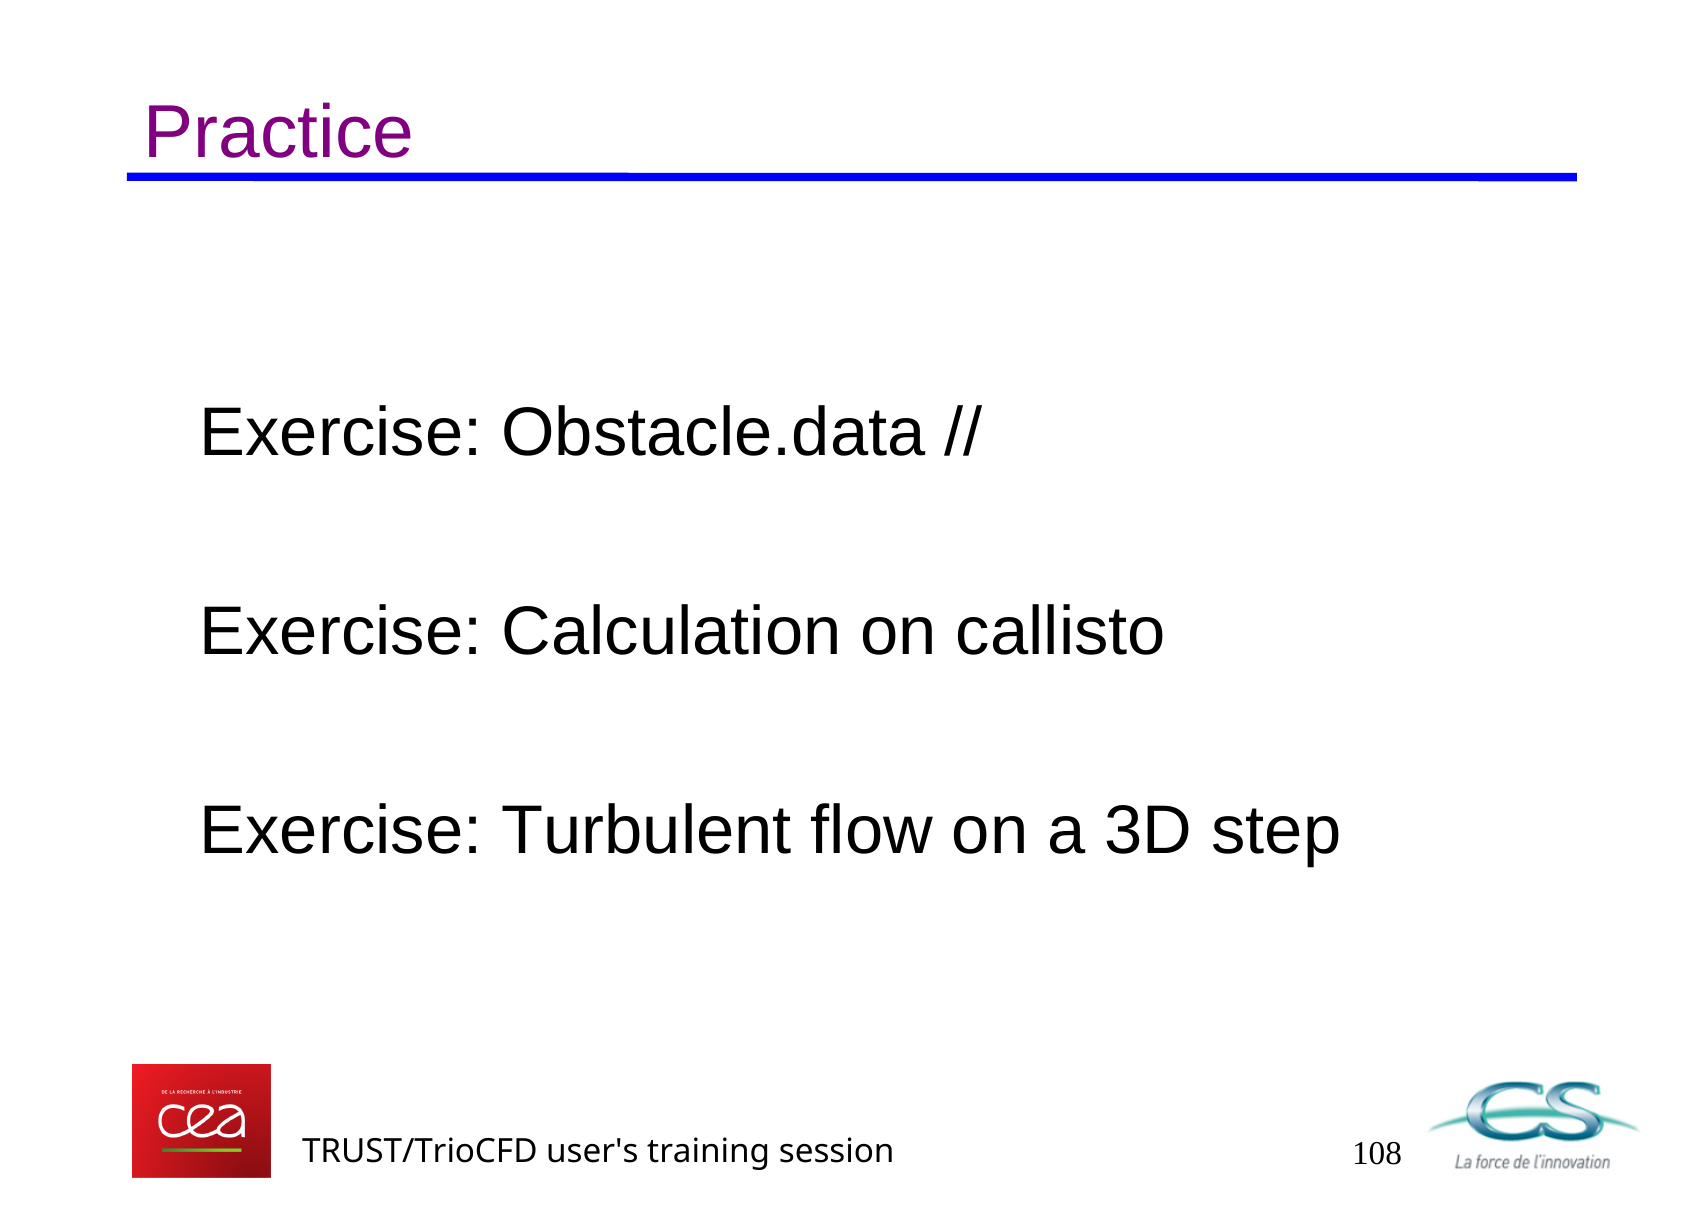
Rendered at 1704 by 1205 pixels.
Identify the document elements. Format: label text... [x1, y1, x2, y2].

title Practice [127, 39, 1576, 215]
picture [1423, 1072, 1648, 1179]
list Exercise: Obstacle.data // Exercise: Calculation on callisto Exercise: Turbulent flow on a 3D step [127, 378, 1576, 965]
picture [132, 1064, 271, 1178]
